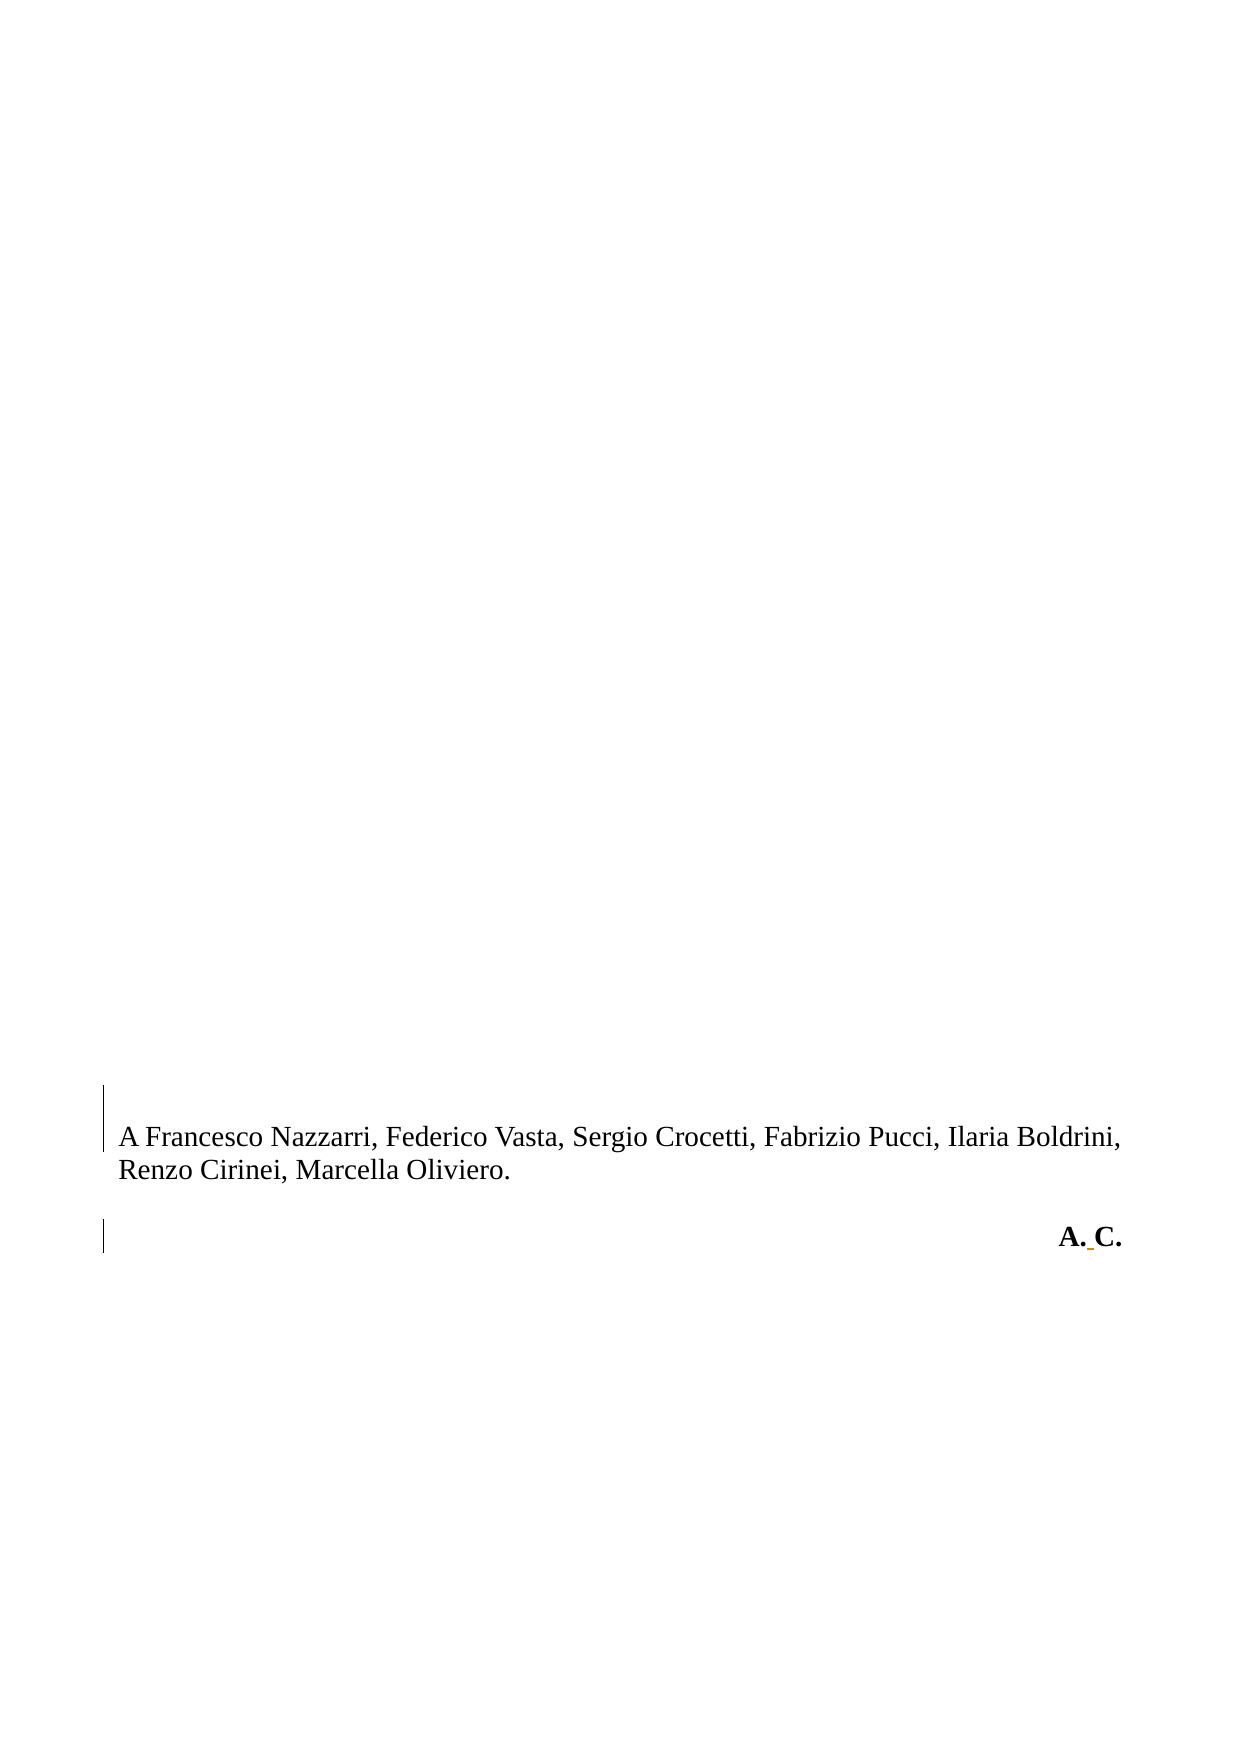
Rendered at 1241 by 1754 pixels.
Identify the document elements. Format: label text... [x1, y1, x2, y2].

text A. C. [118, 1219, 1122, 1253]
text A Francesco Nazzarri, Federico Vasta, Sergio Crocetti, Fabrizio Pucci, Ilaria Boldrini, Renzo Cirinei, Marcella Oliviero. [118, 1119, 1122, 1186]
